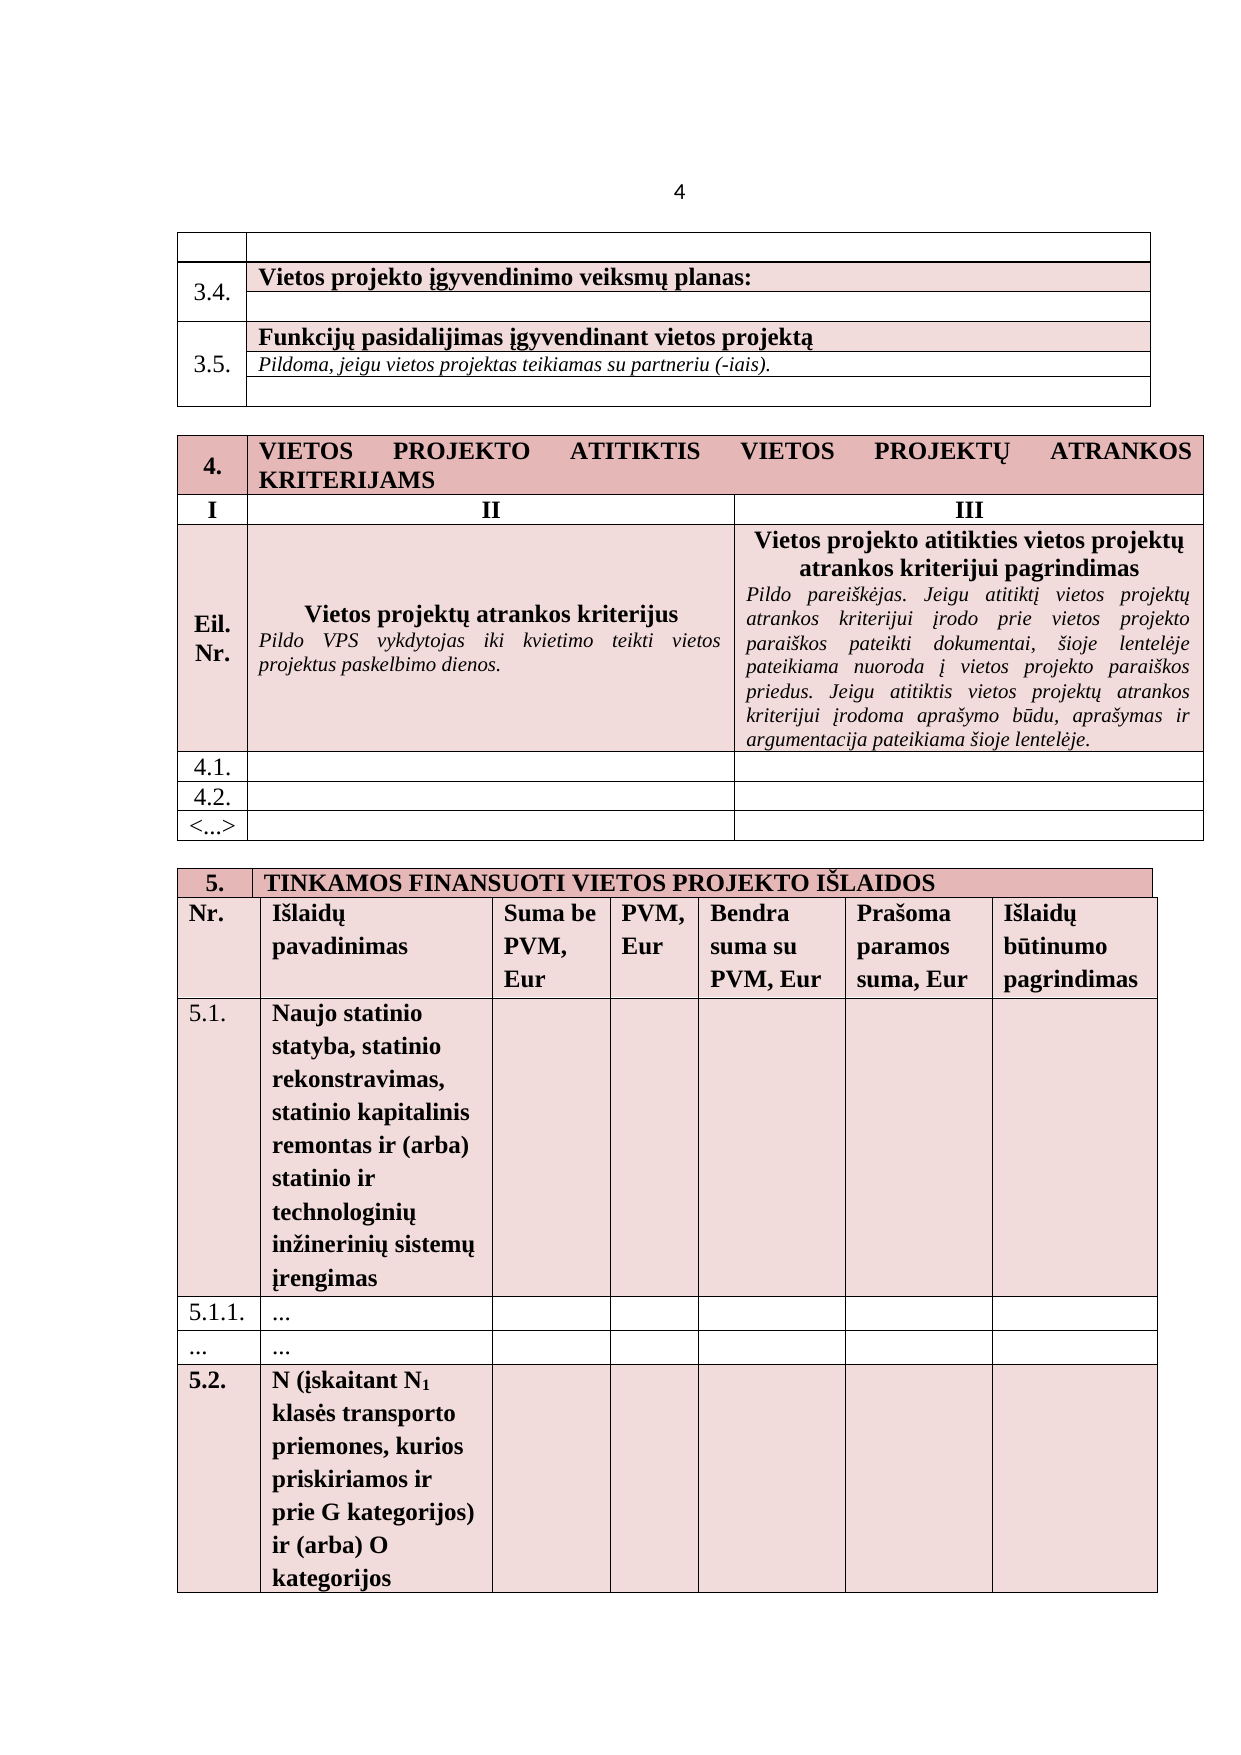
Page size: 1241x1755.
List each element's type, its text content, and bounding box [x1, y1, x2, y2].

table_cell [611, 1365, 698, 1592]
table_cell 5.1.1. [178, 1297, 260, 1330]
table_cell 4.2. [178, 782, 247, 810]
table_cell [735, 752, 1203, 781]
table_cell [993, 1365, 1157, 1592]
table_cell [993, 999, 1157, 1296]
table_cell [993, 1297, 1157, 1330]
table_cell Vietos projektų atrankos kriterijus Pildo VPS vykdytojas iki kvietimo teikti vietos projektus paskelbimo dienos. [248, 525, 734, 751]
table_header 4. [178, 436, 247, 494]
table_cell [248, 782, 734, 810]
table_cell II [248, 495, 734, 524]
table_cell [699, 1331, 845, 1364]
table_cell [846, 1331, 992, 1364]
table_cell Nr. [178, 898, 260, 997]
table_cell [247, 377, 1150, 406]
table_cell 3.4. [178, 263, 246, 321]
table_cell [493, 999, 610, 1296]
table_cell [178, 233, 246, 261]
table_cell [699, 1365, 845, 1592]
table_cell Naujo statinio statyba, statinio rekonstravimas, statinio kapitalinis remontas ir (arba) statinio ir technologinių inžinerinių sistemų įrengimas [261, 999, 492, 1296]
table_cell [735, 811, 1203, 840]
table_cell [611, 1297, 698, 1330]
table_cell [993, 1331, 1157, 1364]
table_cell 5.2. [178, 1365, 260, 1592]
table_cell Pildoma, jeigu vietos projektas teikiamas su partneriu (-iais). [247, 352, 1150, 376]
table_cell Funkcijų pasidalijimas įgyvendinant vietos projektą [247, 322, 1150, 351]
table_header VIETOS PROJEKTO ATITIKTIS VIETOS PROJEKTŲ ATRANKOS KRITERIJAMS [248, 436, 1203, 494]
table_cell [247, 233, 1150, 261]
table_cell [699, 999, 845, 1296]
table_cell ... [178, 1331, 260, 1364]
table_header [1153, 868, 1157, 897]
table_cell [248, 811, 734, 840]
table_cell ... [261, 1297, 492, 1330]
table_cell ... [261, 1331, 492, 1364]
table_cell [611, 1331, 698, 1364]
table_cell [846, 1365, 992, 1592]
table_cell 3.5. [178, 322, 246, 406]
table_cell I [178, 495, 247, 524]
table_cell [735, 782, 1203, 810]
table_cell Eil. Nr. [178, 525, 247, 751]
table_cell [493, 1297, 610, 1330]
table_cell [493, 1365, 610, 1592]
table_cell [611, 999, 698, 1296]
table_cell [248, 752, 734, 781]
table_cell <...> [178, 811, 247, 840]
table_cell Vietos projekto atitikties vietos projektų atrankos kriterijui pagrindimas Pildo pareiškėjas. Jeigu atitiktį vietos projektų atrankos kriterijui įrodo prie vietos projekto paraiškos pateikti dokumentai, šioje lentelėje pateikiama nuoroda į vietos projekto paraiškos priedus. Jeigu atitiktis vietos projektų atrankos kriterijui įrodoma aprašymo būdu, aprašymas ir argumentacija pateikiama šioje lentelėje. [735, 525, 1203, 751]
table_cell PVM, Eur [611, 898, 698, 997]
table_cell 5.1. [178, 999, 260, 1296]
table_cell Suma be PVM, Eur [493, 898, 610, 997]
table_cell Išlaidų pavadinimas [261, 898, 492, 997]
table_header TINKAMOS FINANSUOTI VIETOS PROJEKTO IŠLAIDOS [253, 869, 1152, 897]
table_cell Išlaidų būtinumo pagrindimas [993, 898, 1157, 997]
table_cell [247, 292, 1150, 321]
table_cell Bendra suma su PVM, Eur [699, 898, 845, 997]
table_cell Vietos projekto įgyvendinimo veiksmų planas: [247, 263, 1150, 291]
table_cell [493, 1331, 610, 1364]
table_cell [846, 1297, 992, 1330]
table_header 5. [178, 869, 252, 897]
table_cell 4.1. [178, 752, 247, 781]
table_cell Prašoma paramos suma, Eur [846, 898, 992, 997]
table_cell [699, 1297, 845, 1330]
table_cell N (įskaitant N1 klasės transporto priemones, kurios priskiriamos ir prie G kategorijos) ir (arba) O kategorijos [261, 1365, 492, 1592]
table_cell III [735, 495, 1203, 524]
table_cell [846, 999, 992, 1296]
